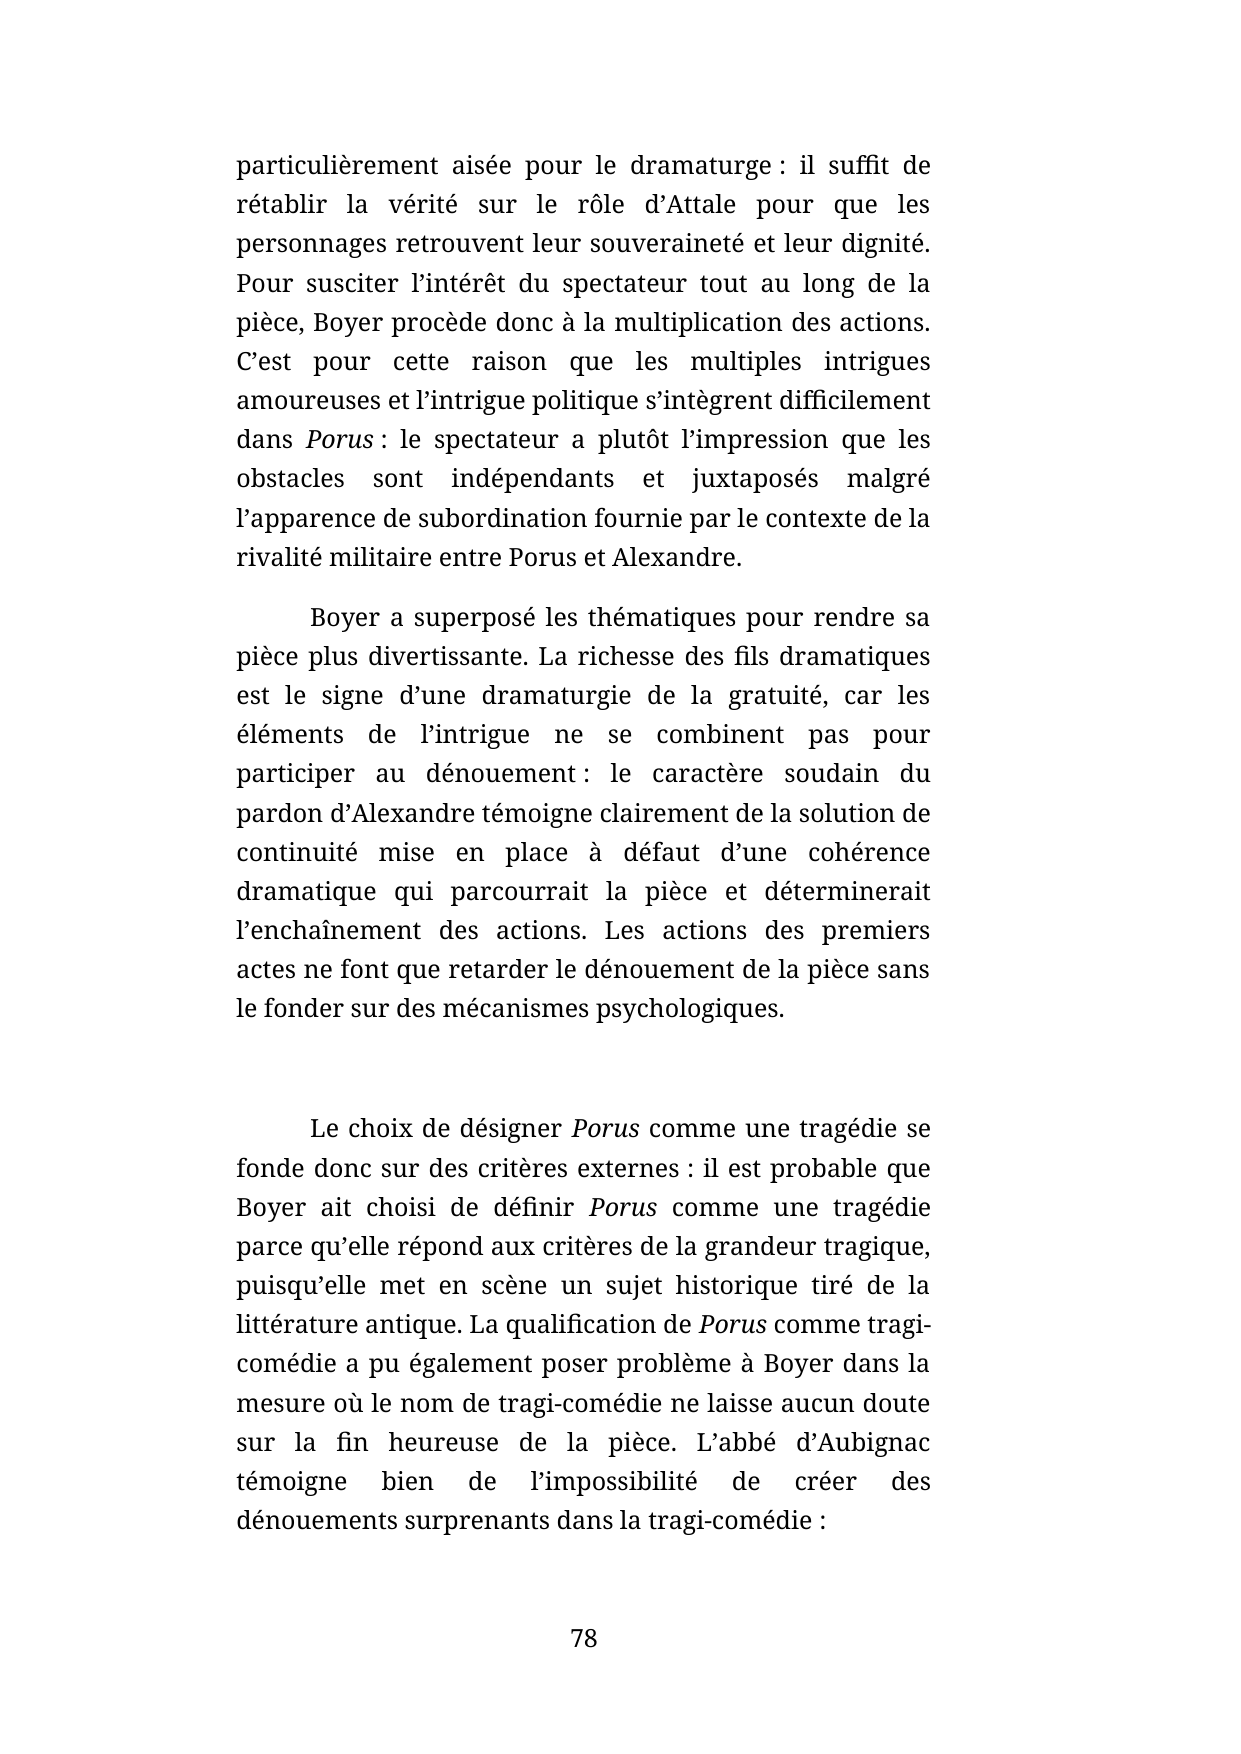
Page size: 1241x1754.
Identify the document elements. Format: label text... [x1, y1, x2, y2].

text Le choix de désigner Porus comme une tragédie se fonde donc sur des critères externes : il est probable que Boyer ait choisi de définir Porus comme une tragédie parce qu’elle répond aux critères de la grandeur tragique, puisqu’elle met en scène un sujet historique tiré de la littérature antique. La qualification de Porus comme tragi-comédie a pu également poser problème à Boyer dans la mesure où le nom de tragi-comédie ne laisse aucun doute sur la fin heureuse de la pièce. L’abbé d’Aubignac témoigne bien de l’impossibilité de créer des dénouements surprenants dans la tragi-comédie : [236, 1111, 931, 1537]
text Boyer a superposé les thématiques pour rendre sa pièce plus divertissante. La richesse des fils dramatiques est le signe d’une dramaturgie de la gratuité, car les éléments de l’intrigue ne se combinent pas pour participer au dénouement : le caractère soudain du pardon d’Alexandre témoigne clairement de la solution de continuité mise en place à défaut d’une cohérence dramatique qui parcourrait la pièce et déterminerait l’enchaînement des actions. Les actions des premiers actes ne font que retarder le dénouement de la pièce sans le fonder sur des mécanismes psychologiques. [236, 599, 931, 1025]
text particulièrement aisée pour le dramaturge : il suffit de rétablir la vérité sur le rôle d’Attale pour que les personnages retrouvent leur souveraineté et leur dignité. Pour susciter l’intérêt du spectateur tout au long de la pièce, Boyer procède donc à la multiplication des actions. C’est pour cette raison que les multiples intrigues amoureuses et l’intrigue politique s’intègrent difficilement dans Porus : le spectateur a plutôt l’impression que les obstacles sont indépendants et juxtaposés malgré l’apparence de subordination fournie par le contexte de la rivalité militaire entre Porus et Alexandre. [236, 148, 931, 573]
